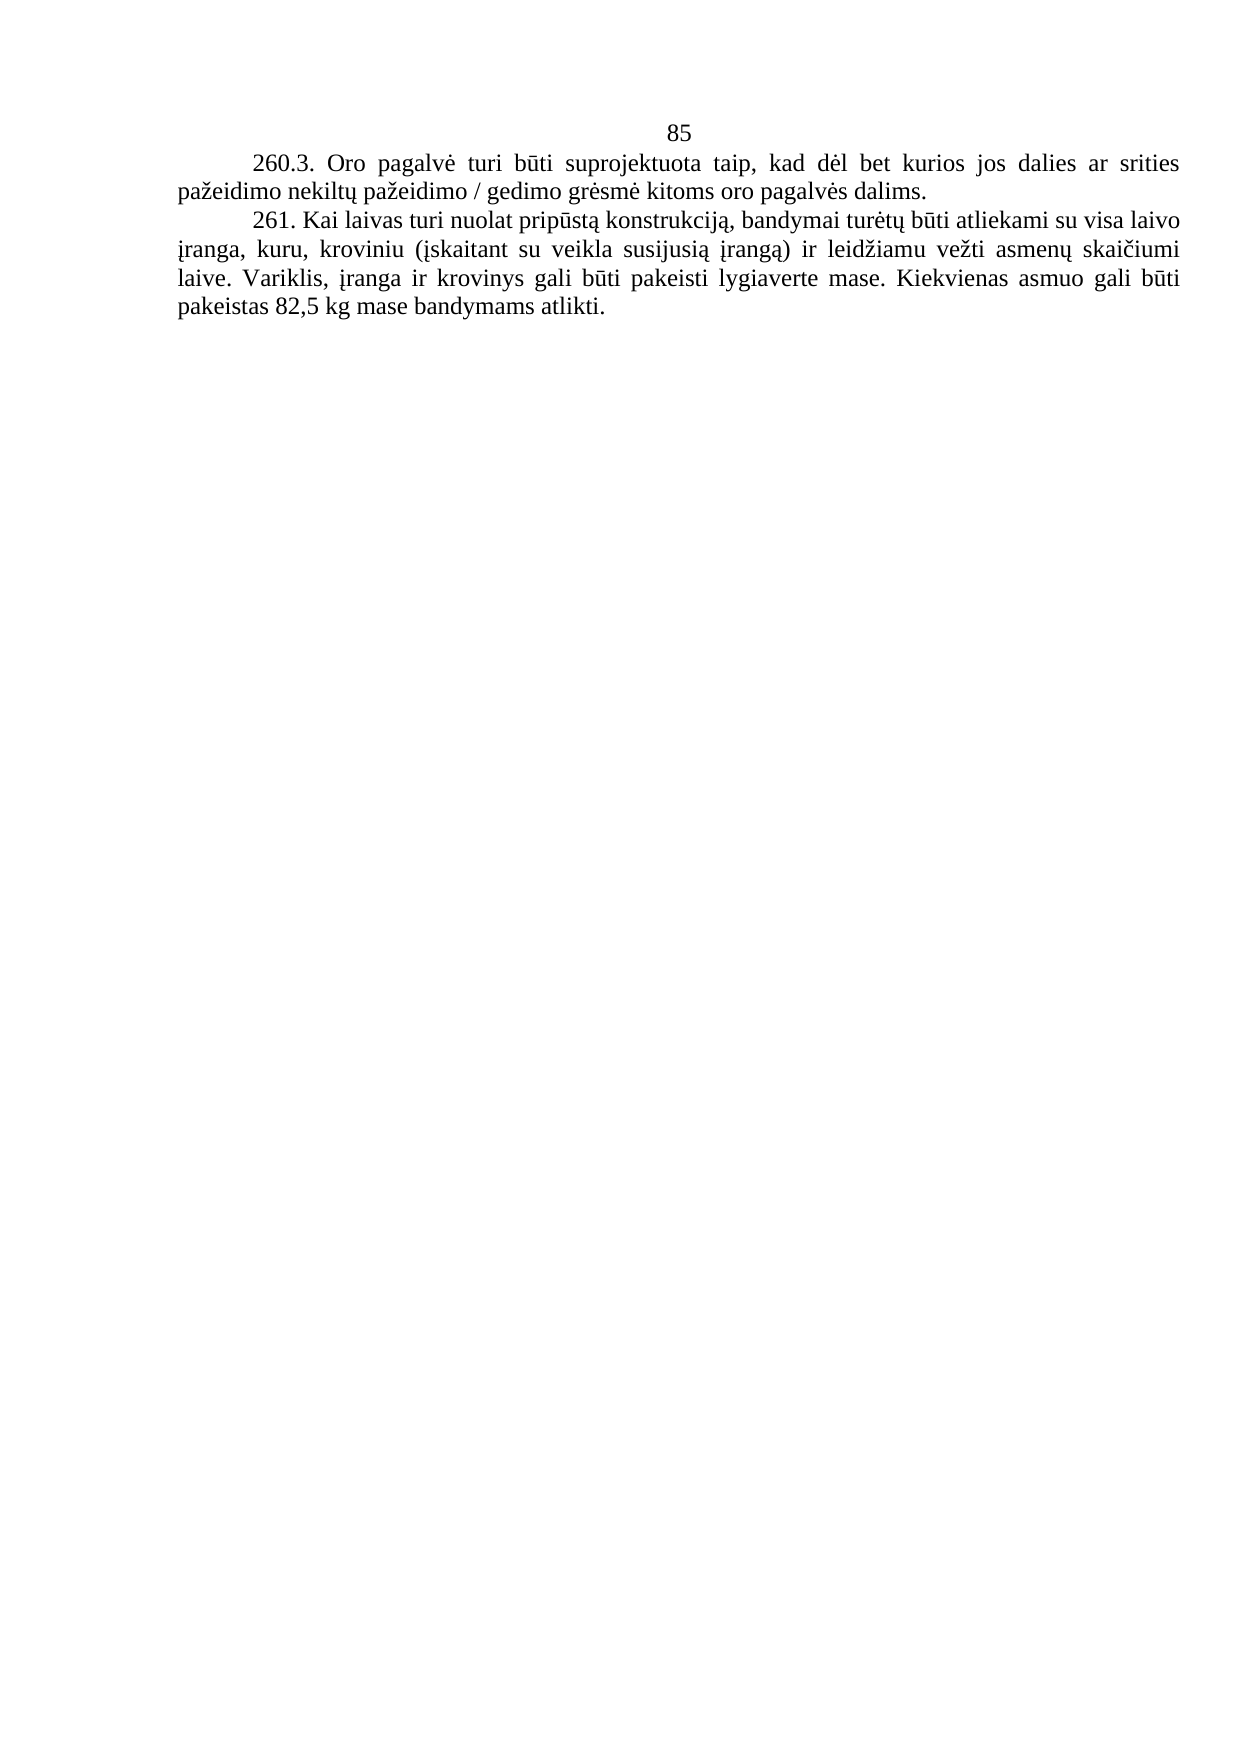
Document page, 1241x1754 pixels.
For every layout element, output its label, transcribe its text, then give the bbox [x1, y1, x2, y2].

text 261. Kai laivas turi nuolat pripūstą konstrukciją, bandymai turėtų būti atliekami su visa laivo įranga, kuru, kroviniu (įskaitant su veikla susijusią įrangą) ir leidžiamu vežti asmenų skaičiumi laive. Variklis, įranga ir krovinys gali būti pakeisti lygiaverte mase. Kiekvienas asmuo gali būti pakeistas 82,5 kg mase bandymams atlikti. [177, 205, 1181, 320]
text 260.3. Oro pagalvė turi būti suprojektuota taip, kad dėl bet kurios jos dalies ar srities pažeidimo nekiltų pažeidimo / gedimo grėsmė kitoms oro pagalvės dalims. [177, 148, 1181, 205]
